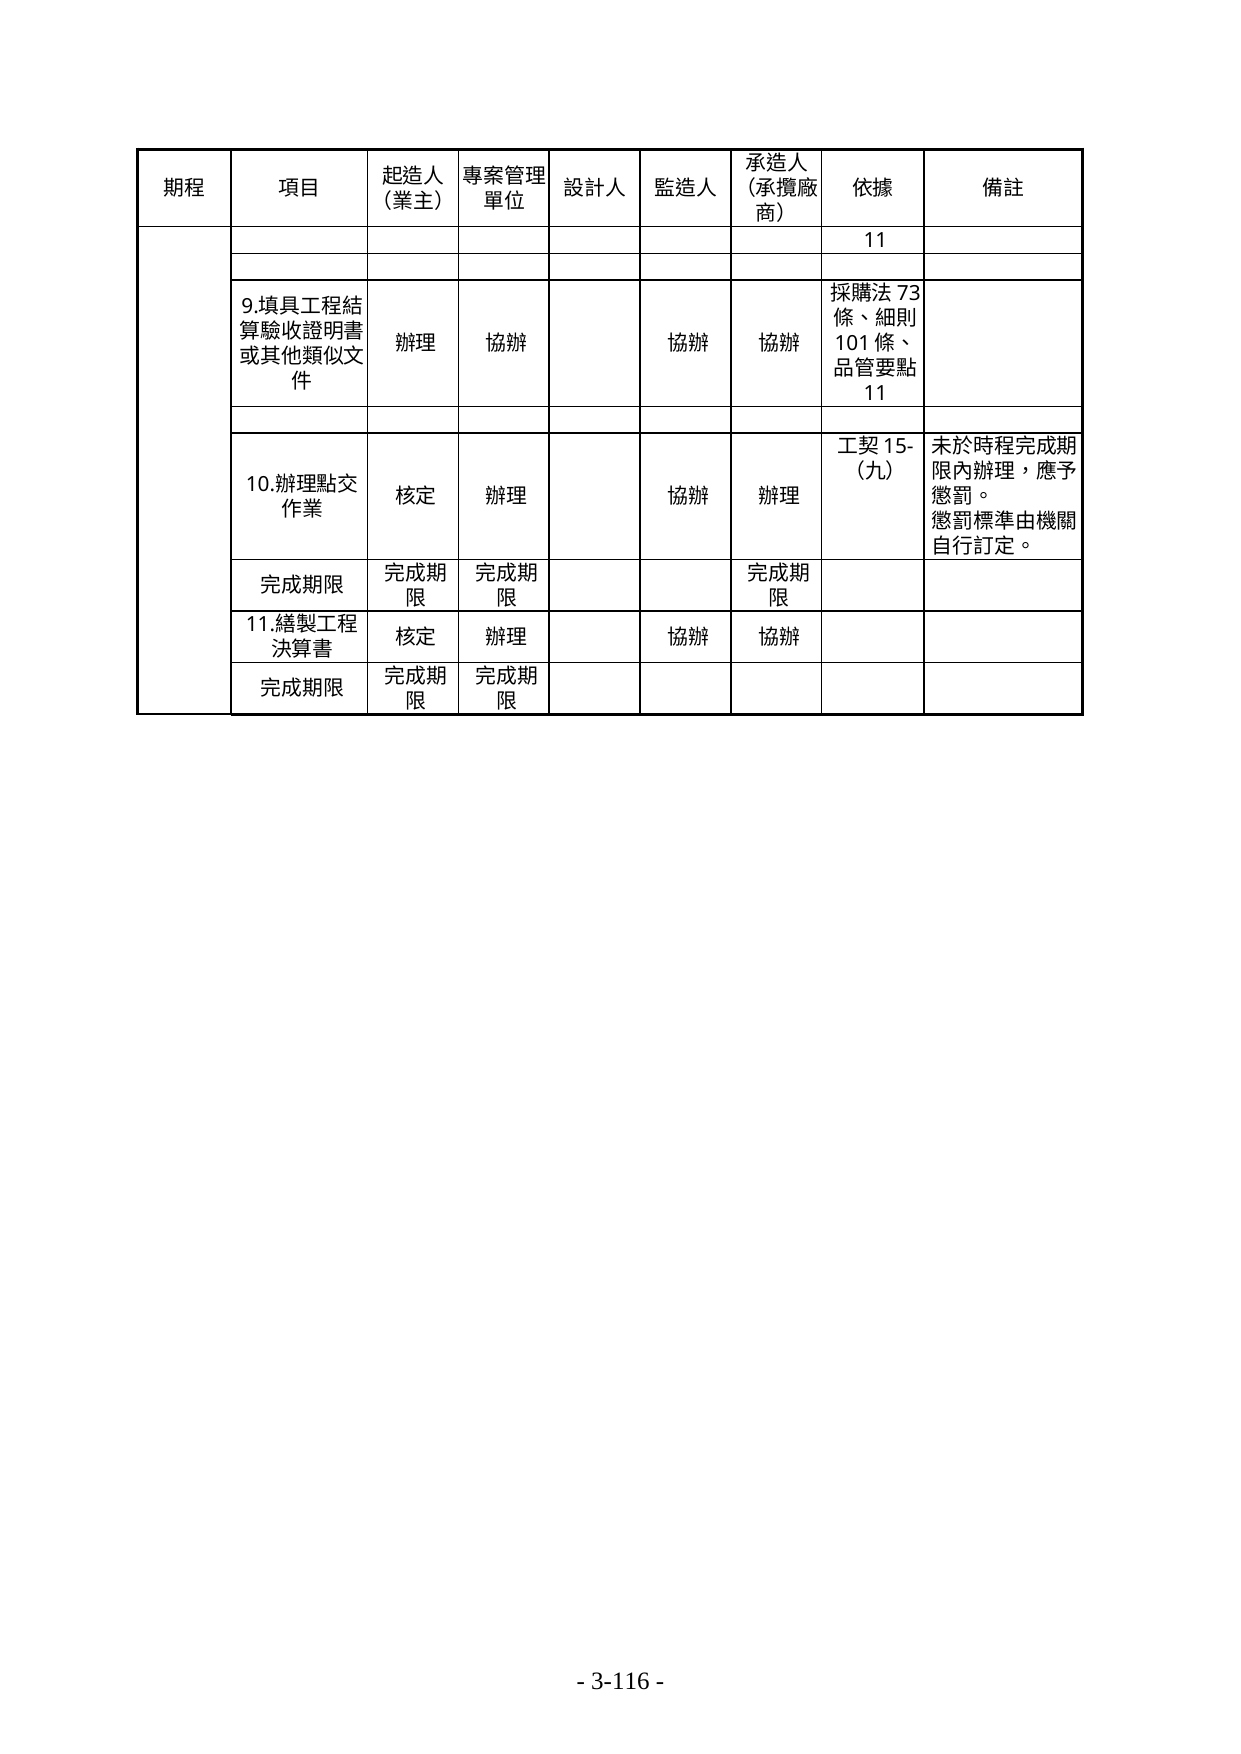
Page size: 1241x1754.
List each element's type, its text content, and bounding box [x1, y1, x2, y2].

table_cell [550, 407, 639, 432]
table_cell 辦理 [459, 434, 548, 559]
table_cell [822, 560, 923, 610]
table_cell 完成期限 [368, 663, 458, 713]
table_header 期程 [139, 151, 230, 226]
table_cell [550, 227, 639, 252]
table_cell [732, 227, 821, 252]
table_cell [368, 407, 458, 432]
table_cell 協辦 [641, 281, 730, 406]
table_cell [550, 560, 639, 610]
table_cell 完成期限 [232, 560, 367, 610]
table_cell 11.繕製工程決算書 [232, 612, 367, 662]
table_header 專案管理單位 [459, 151, 548, 226]
table_cell [232, 254, 367, 279]
table_cell [925, 281, 1081, 406]
table_cell [822, 254, 923, 279]
table_cell [550, 612, 639, 662]
table_cell [232, 407, 367, 432]
table_header 起造人（業主） [368, 151, 458, 226]
table_cell [550, 434, 639, 559]
table_cell 採購法73條、細則101條、品管要點11 [822, 281, 923, 406]
table_cell [822, 612, 923, 662]
table_cell 完成期限 [232, 663, 367, 713]
table_cell [732, 663, 821, 713]
table_cell [459, 227, 548, 252]
table_cell 9.填具工程結算驗收證明書或其他類似文件 [232, 281, 367, 406]
table_cell 完成期限 [459, 663, 548, 713]
table_cell 工契15-（九） [822, 434, 923, 559]
table_cell [732, 407, 821, 432]
table_cell 辦理 [459, 612, 548, 662]
table_header 監造人 [641, 151, 730, 226]
table_cell [550, 281, 639, 406]
table_header 依據 [822, 151, 923, 226]
table_cell [822, 407, 923, 432]
table_header 設計人 [550, 151, 639, 226]
table_cell [641, 663, 730, 713]
table_cell 11 [822, 227, 923, 252]
table_cell [925, 612, 1081, 662]
table_cell 核定 [368, 434, 458, 559]
table_cell [550, 254, 639, 279]
table_cell [925, 254, 1081, 279]
table_cell [822, 663, 923, 713]
table_header 項目 [232, 151, 367, 226]
table_cell 協辦 [732, 612, 821, 662]
table_cell [925, 663, 1081, 713]
table_cell [925, 560, 1081, 610]
table_cell [368, 254, 458, 279]
table_header 承造人（承攬廠商） [732, 151, 821, 226]
table_cell [641, 254, 730, 279]
table_cell [641, 227, 730, 252]
table_cell [550, 663, 639, 713]
table_cell 協辦 [459, 281, 548, 406]
table_cell 10.辦理點交作業 [232, 434, 367, 559]
table_cell [459, 407, 548, 432]
table_cell 協辦 [641, 434, 730, 559]
table_cell 完成期限 [368, 560, 458, 610]
table_cell 核定 [368, 612, 458, 662]
table_cell 完成期限 [459, 560, 548, 610]
table_cell 未於時程完成期限內辦理，應予懲罰。 懲罰標準由機關自行訂定。 [925, 434, 1081, 559]
table_cell [641, 407, 730, 432]
table_header 備註 [925, 151, 1081, 226]
table_cell 完成期限 [732, 560, 821, 610]
table_cell [459, 254, 548, 279]
table_cell 辦理 [368, 281, 458, 406]
table_cell [732, 254, 821, 279]
table_cell [641, 560, 730, 610]
table_cell [925, 227, 1081, 252]
table_cell 協辦 [732, 281, 821, 406]
table_cell [368, 227, 458, 252]
table_cell [925, 407, 1081, 432]
table_cell [232, 227, 367, 252]
table_cell 協辦 [641, 612, 730, 662]
table_cell 辦理 [732, 434, 821, 559]
